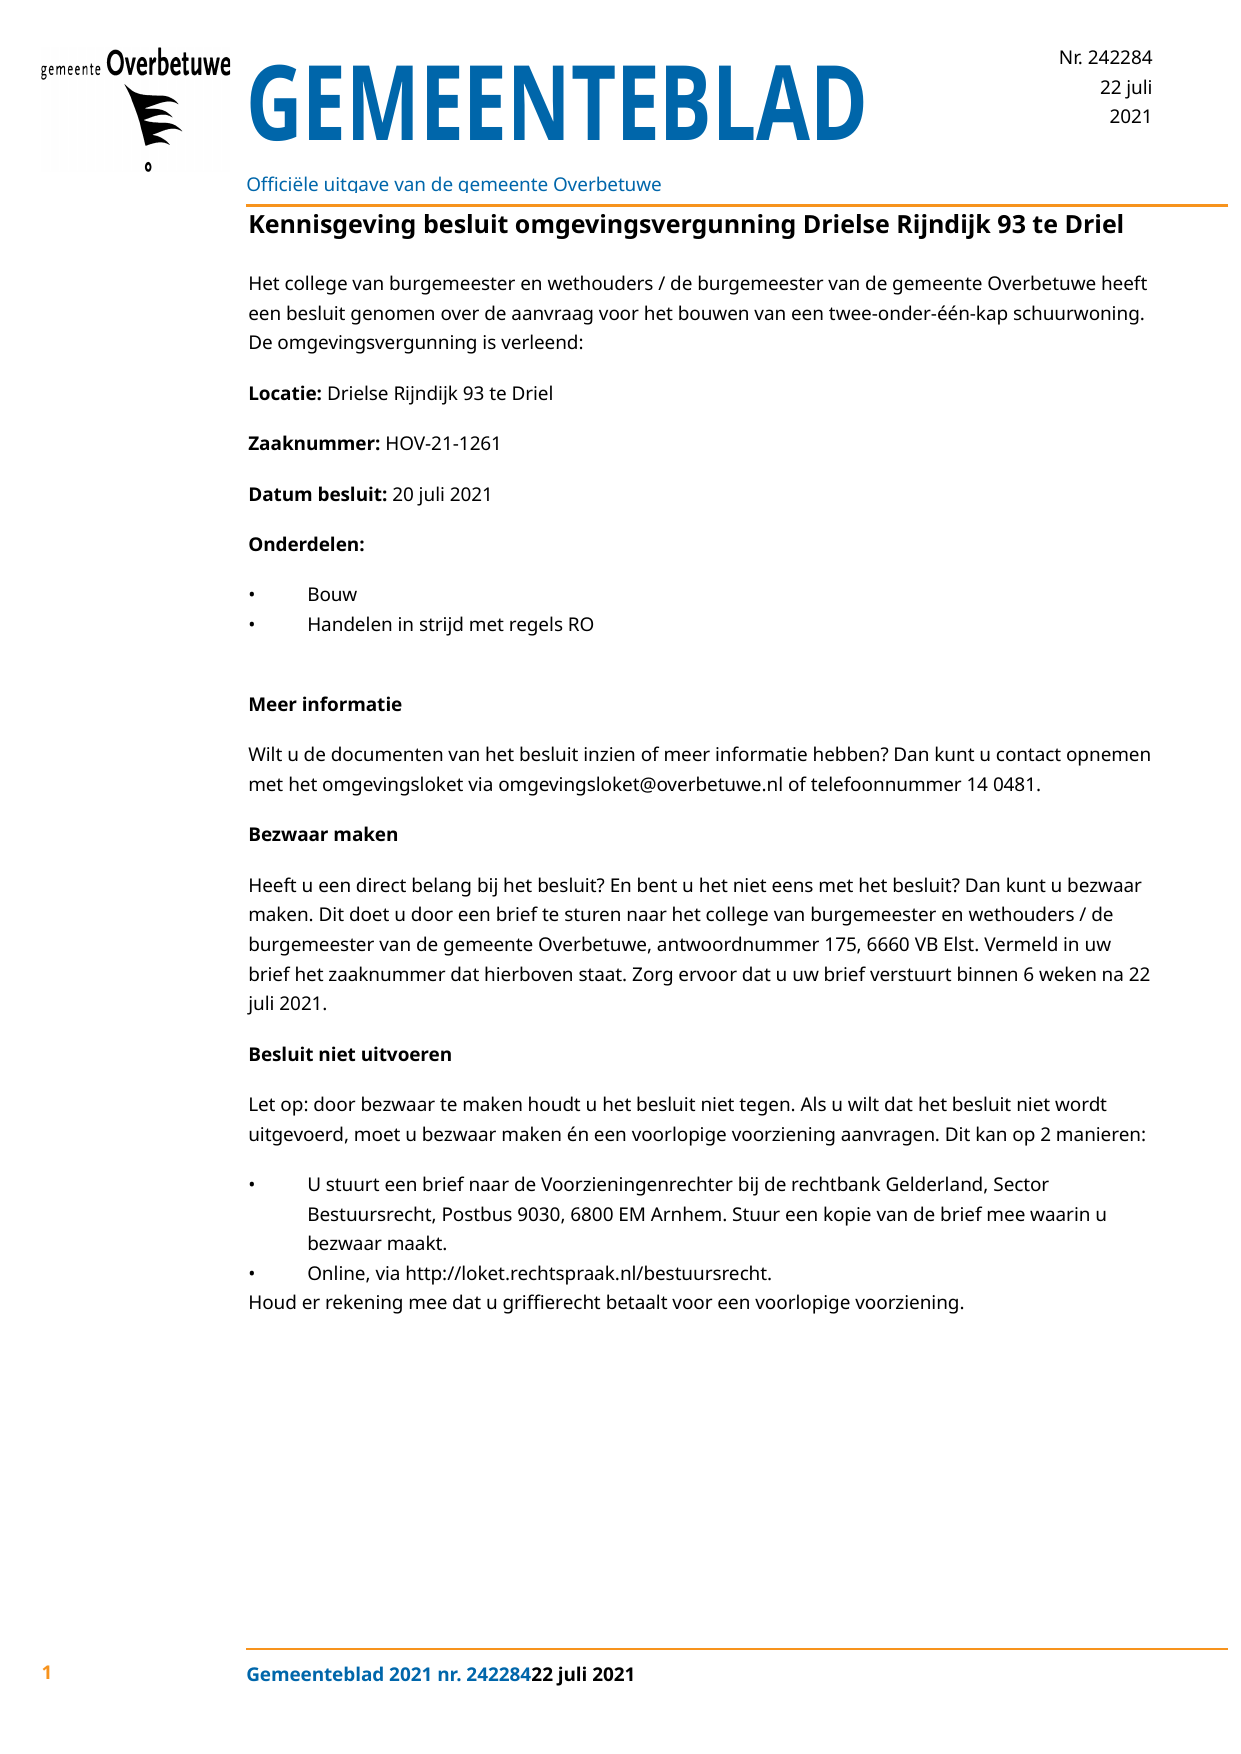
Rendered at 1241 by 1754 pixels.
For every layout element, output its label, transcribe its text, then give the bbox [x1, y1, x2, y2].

text Let op: door bezwaar te maken houdt u het besluit niet tegen. Als u wilt dat het besluit niet wordt uitgevoerd, moet u bezwaar maken én een voorlopige voorziening aanvragen. Dit kan op 2 manieren: [248, 1091, 1152, 1146]
list U stuurt een brief naar de Voorzieningenrechter bij de rechtbank Gelderland, Sector Bestuursrecht, Postbus 9030, 6800 EM Arnhem. Stuur een kopie van de brief mee waarin u bezwaar maakt. [248, 1171, 1152, 1256]
picture [41, 47, 231, 172]
text Meer informatie [248, 691, 1152, 717]
text Heeft u een direct belang bij het besluit? En bent u het niet eens met het besluit? Dan kunt u bezwaar maken. Dit doet u door een brief te sturen naar het college van burgemeester en wethouders / de burgemeester van de gemeente Overbetuwe, antwoordnummer 175, 6660 VB Elst. Vermeld in uw brief het zaaknummer dat hierboven staat. Zorg ervoor dat u uw brief verstuurt binnen 6 weken na 22 juli 2021. [248, 872, 1152, 1016]
text Houd er rekening mee dat u griffierecht betaalt voor een voorlopige voorziening. [248, 1289, 1152, 1315]
text Onderdelen: [248, 531, 1152, 557]
text Besluit niet uitvoeren [248, 1041, 1152, 1066]
text Zaaknummer: HOV-21-1261 [248, 430, 1152, 456]
list Bouw [248, 582, 1152, 607]
text Het college van burgemeester en wethouders / de burgemeester van de gemeente Overbetuwe heeft een besluit genomen over de aanvraag voor het bouwen van een twee-onder-één-kap schuurwoning. De omgevingsvergunning is verleend: [248, 270, 1152, 355]
text Locatie: Drielse Rijndijk 93 te Driel [248, 380, 1152, 406]
text Kennisgeving besluit omgevingsvergunning Drielse Rijndijk 93 te Driel [248, 207, 1152, 241]
text Datum besluit: 20 juli 2021 [248, 481, 1152, 506]
text Wilt u de documenten van het besluit inzien of meer informatie hebben? Dan kunt u contact opnemen met het omgevingsloket via omgevingsloket@overbetuwe.nl of telefoonnummer 14 0481. [248, 742, 1152, 797]
list Online, via http://loket.rechtspraak.nl/bestuursrecht. [248, 1260, 1152, 1286]
list Handelen in strijd met regels RO [248, 611, 1152, 637]
text Bezwaar maken [248, 822, 1152, 847]
